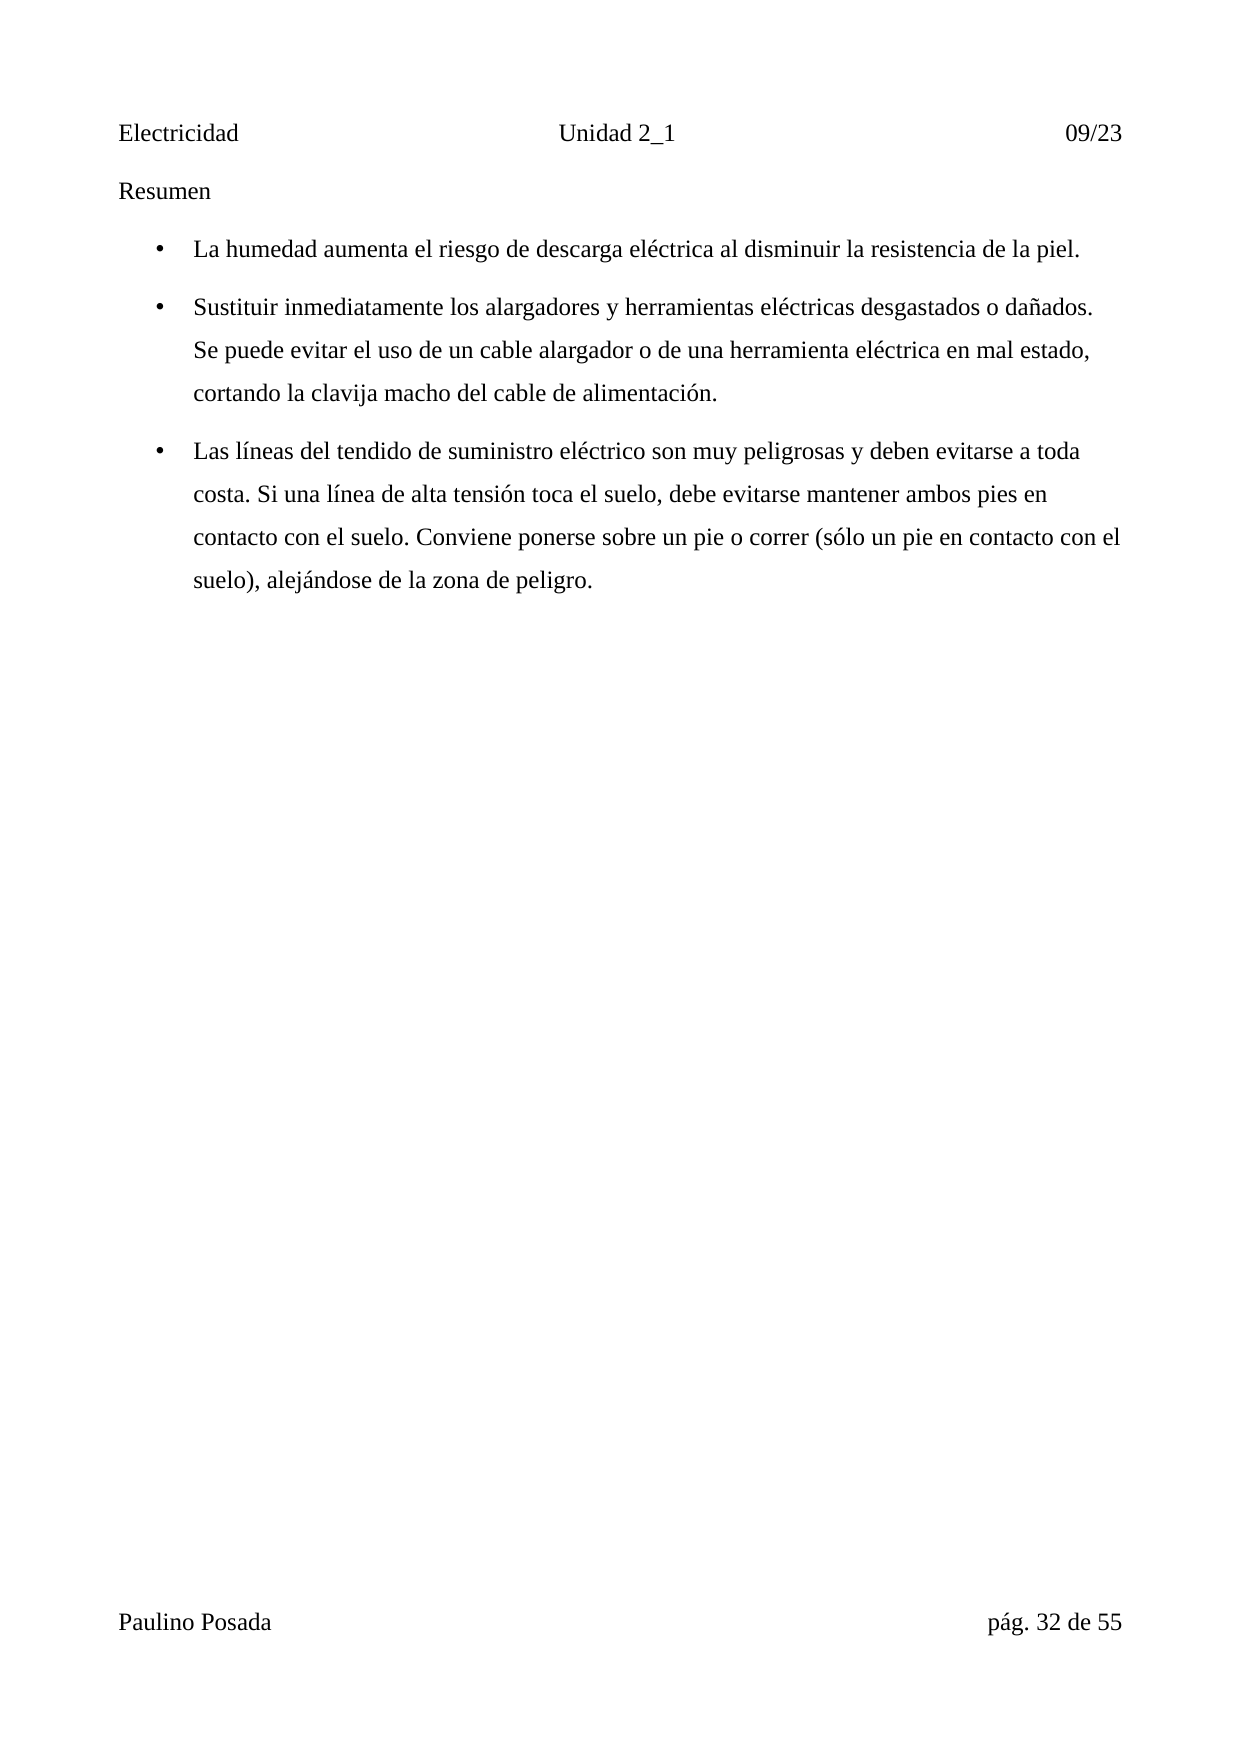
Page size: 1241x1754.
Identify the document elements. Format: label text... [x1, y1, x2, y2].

list Las líneas del tendido de suministro eléctrico son muy peligrosas y deben evitarse a toda costa. Si una línea de alta tensión toca el suelo, debe evitarse mantener ambos pies en contacto con el suelo. Conviene ponerse sobre un pie o correr (sólo un pie en contacto con el suelo), alejándose de la zona de peligro. [156, 436, 1122, 594]
list Sustituir inmediatamente los alargadores y herramientas eléctricas desgastados o dañados. Se puede evitar el uso de un cable alargador o de una herramienta eléctrica en mal estado, cortando la clavija macho del cable de alimentación. [156, 292, 1122, 407]
text Resumen [118, 176, 1122, 205]
list La humedad aumenta el riesgo de descarga eléctrica al disminuir la resistencia de la piel. [156, 234, 1122, 263]
